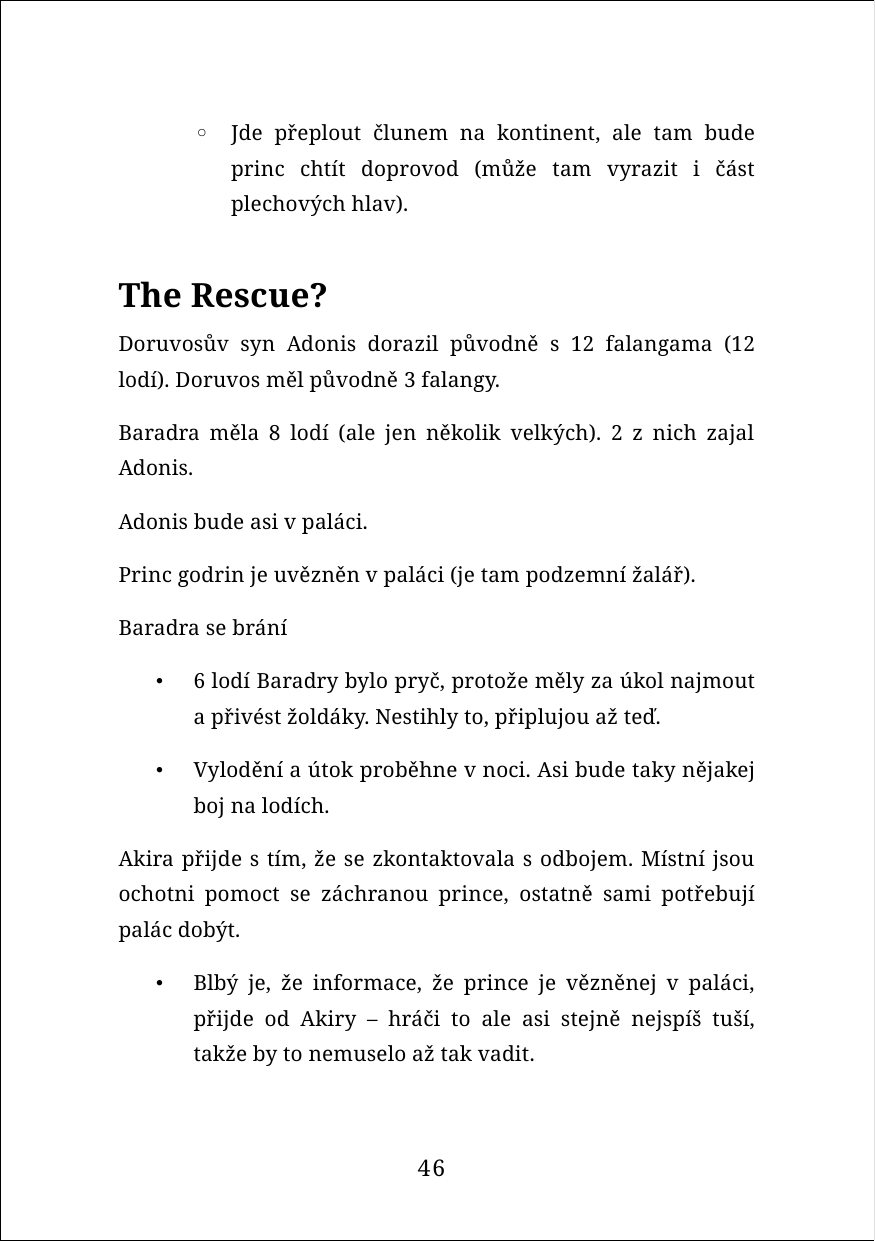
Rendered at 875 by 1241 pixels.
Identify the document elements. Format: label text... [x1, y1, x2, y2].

text Baradra se brání [118, 613, 756, 642]
text Akira přijde s tím, že se zkontaktovala s odbojem. Místní jsou ochotni pomoct se záchranou prince, ostatně sami potřebují palác dobýt. [118, 844, 756, 943]
list Vylodění a útok proběhne v noci. Asi bude taky nějakej boj na lodích. [156, 755, 756, 819]
list 6 lodí Baradry bylo pryč, protože měly za úkol najmout a přivést žoldáky. Nestihly to, připlujou až teď. [156, 666, 756, 730]
text Baradra měla 8 lodí (ale jen několik velkých). 2 z nich zajal Adonis. [118, 418, 756, 482]
list Blbý je, že informace, že prince je vězněnej v paláci, přijde od Akiry – hráči to ale asi stejně nejspíš tuší, takže by to nemuselo až tak vadit. [156, 968, 756, 1068]
subtitle The Rescue? [118, 272, 756, 317]
list Jde přeplout člunem na kontinent, ale tam bude princ chtít doprovod (může tam vyrazit i část plechových hlav). [193, 118, 756, 218]
text Doruvosův syn Adonis dorazil původně s 12 falangama (12 lodí). Doruvos měl původně 3 falangy. [118, 329, 756, 393]
text Princ godrin je uvězněn v paláci (je tam podzemní žalář). [118, 560, 756, 588]
text Adonis bude asi v paláci. [118, 507, 756, 535]
